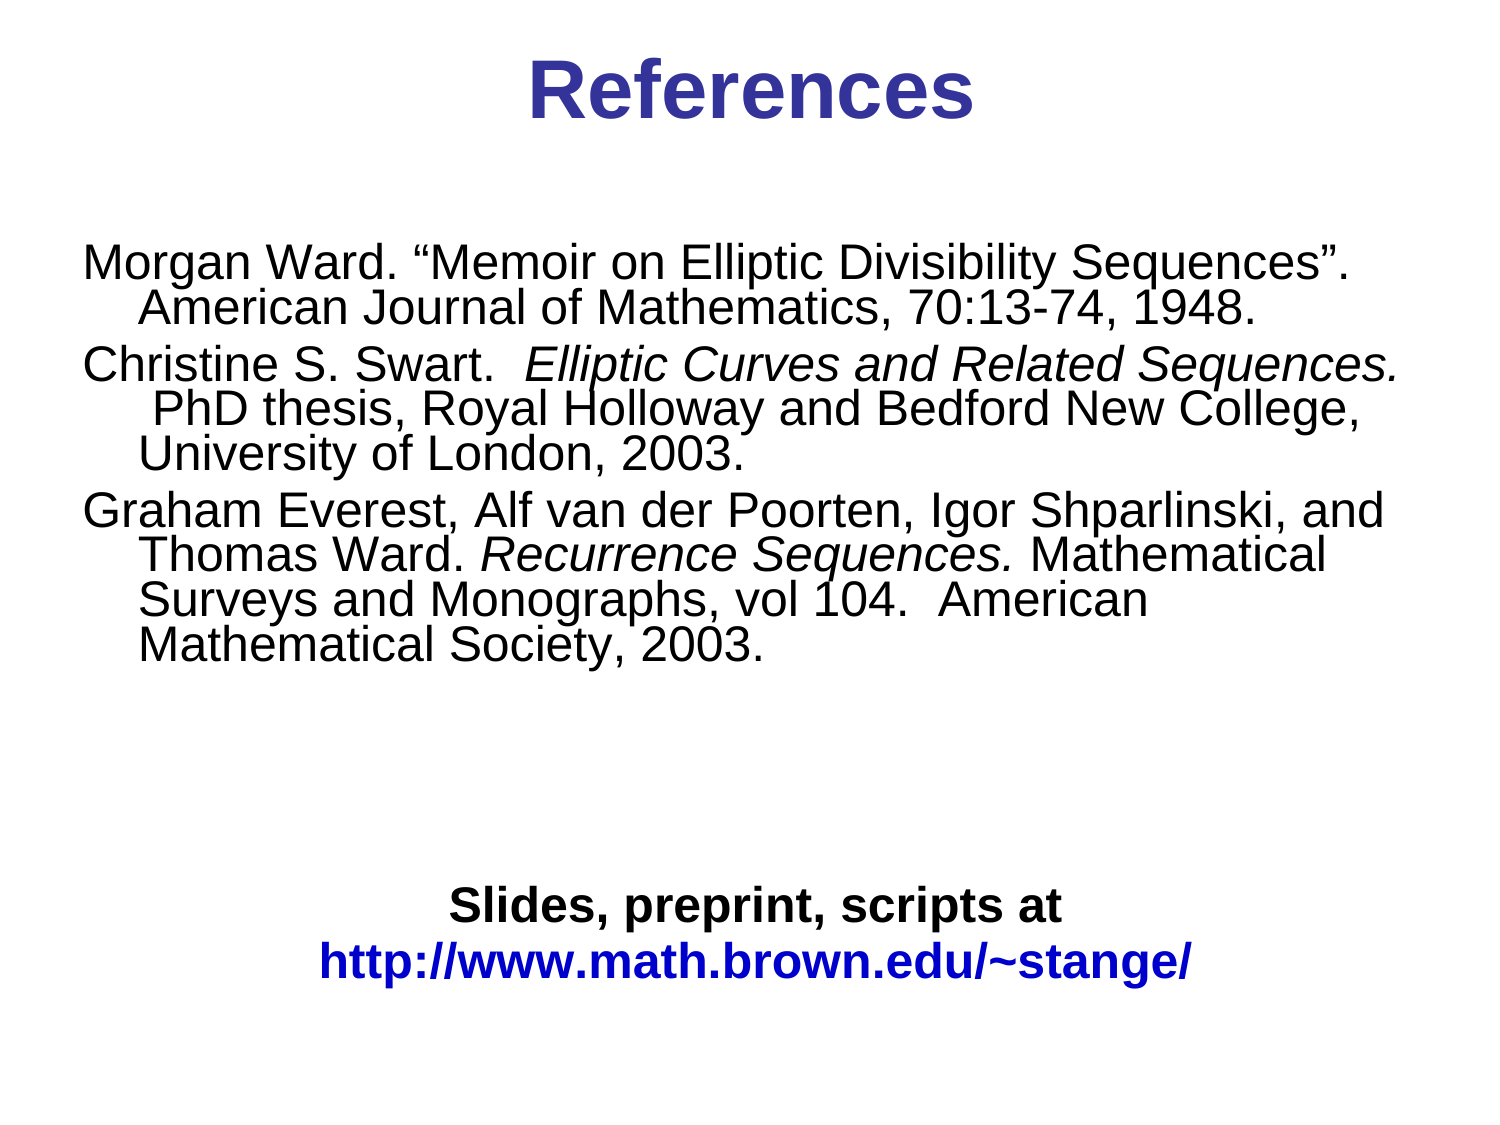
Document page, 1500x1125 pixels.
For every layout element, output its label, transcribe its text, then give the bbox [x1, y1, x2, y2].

text_box Slides, preprint, scripts at http://www.math.brown.edu/~stange/ [88, 869, 1424, 997]
list Morgan Ward. “Memoir on Elliptic Divisibility Sequences”. American Journal of Mathematics, 70:13-74, 1948. Christine S. Swart. Elliptic Curves and Related Sequences. PhD thesis, Royal Holloway and Bedford New College, University of London, 2003. Graham Everest, Alf van der Poorten, Igor Shparlinski, and Thomas Ward. Recurrence Sequences. Mathematical Surveys and Monographs, vol 104. American Mathematical Society, 2003. [67, 236, 1418, 820]
title References [76, 31, 1427, 150]
